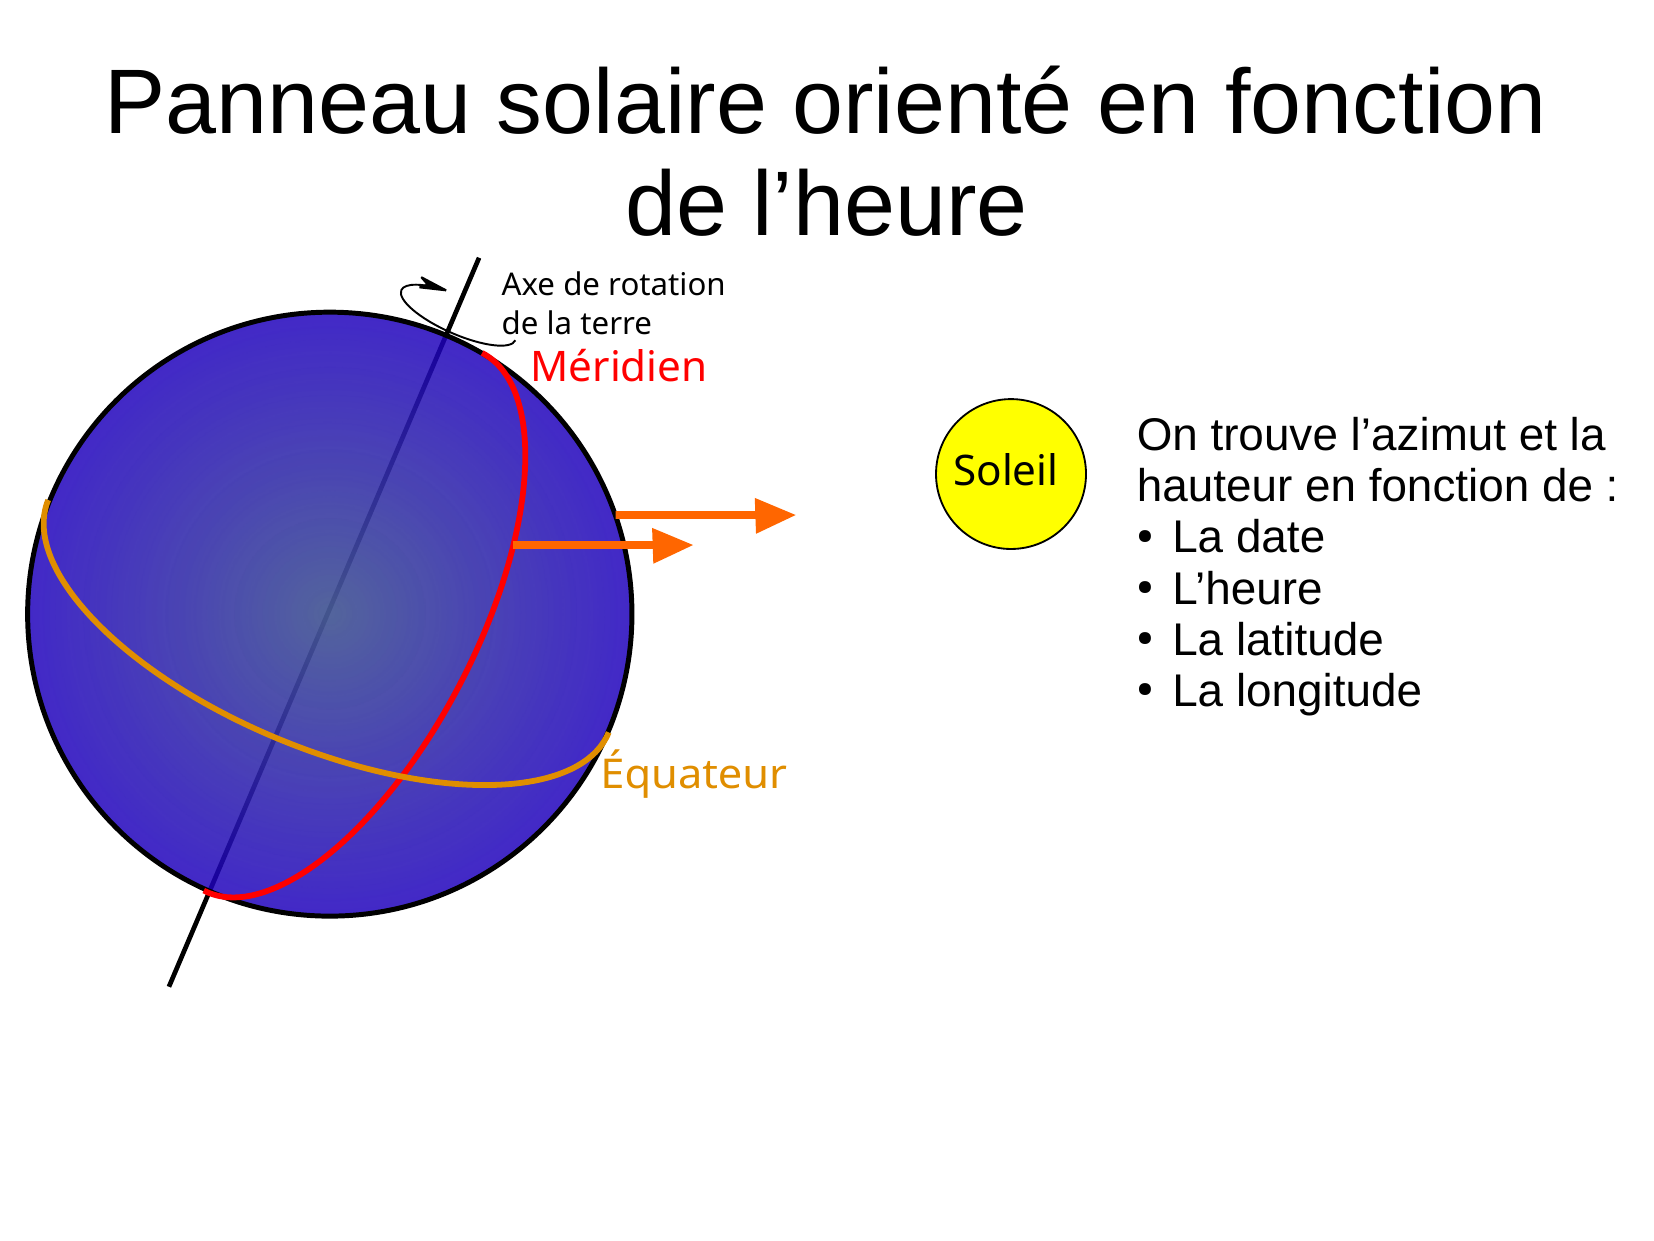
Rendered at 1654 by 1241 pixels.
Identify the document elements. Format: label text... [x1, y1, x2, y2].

picture [23, 256, 1099, 988]
title Panneau solaire orienté en fonction de l’heure [82, 49, 1571, 257]
text_box On trouve l’azimut et la hauteur en fonction de : La date L’heure La latitude La longitude [1122, 401, 1654, 804]
